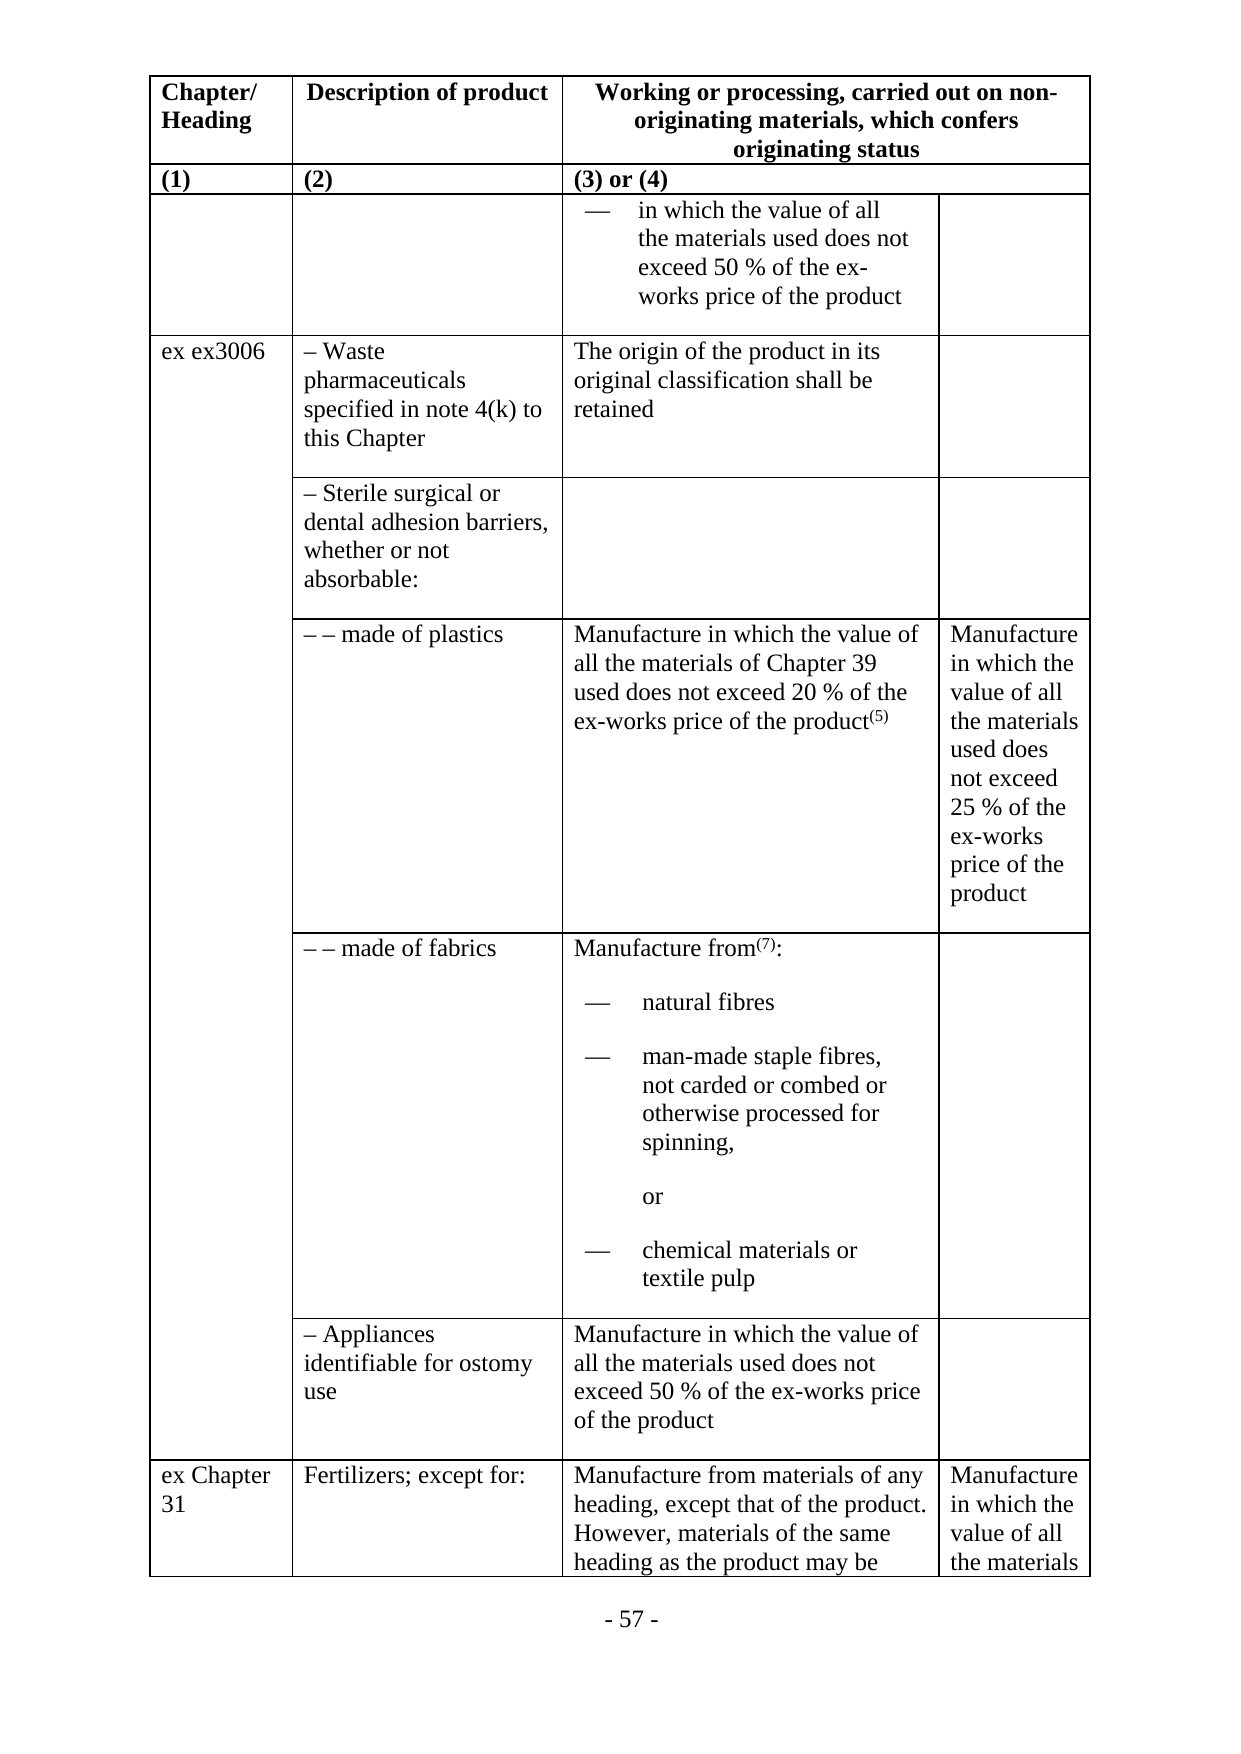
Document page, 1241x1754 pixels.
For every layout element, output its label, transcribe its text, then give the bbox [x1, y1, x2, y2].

table_cell ex ex3006 [151, 336, 292, 476]
table_cell (3) or (4) [563, 165, 1089, 193]
table_cell [151, 476, 292, 618]
table_cell The origin of the product in its original classification shall be retained [563, 336, 938, 476]
table_cell Manufacture in which the value of all the materials of Chapter 39 used does not exceed 20 % of the ex-works price of the product(5) [563, 620, 938, 932]
table_cell Manufacture in which the value of all the materials used does not exceed 25 % of the ex-works price of the product [940, 620, 1089, 932]
table_cell Manufacture in which the value of all the materials used does not exceed 50 % of the ex-works price of the product [563, 1319, 938, 1459]
table_cell Fertilizers; except for: [293, 1461, 562, 1576]
table_cell [151, 195, 292, 335]
table_cell [151, 932, 292, 1317]
table_cell [563, 478, 938, 618]
table_cell – – made of fabrics [293, 934, 562, 1317]
table_header Chapter/ Heading [151, 77, 292, 163]
table_cell Manufacture from materials of any heading, except that of the product. However, materials of the same heading as the product may be [563, 1461, 938, 1576]
table_header natural fibres [631, 987, 928, 1041]
table_cell [151, 618, 292, 932]
table_cell [940, 478, 1089, 618]
table_cell [940, 336, 1089, 476]
table_cell – Appliances identifiable for ostomy use [293, 1319, 562, 1459]
table_cell man-made staple fibres, not carded or combed or otherwise processed for spinning, or [631, 1041, 928, 1235]
table_cell [940, 934, 1089, 1317]
table_cell in which the value of all the materials used does not exceed 50 % of the ex-works price of the product [627, 195, 928, 335]
table_cell Manufacture in which the value of all the materials [940, 1461, 1089, 1576]
table_cell – Waste pharmaceuticals specified in note 4(k) to this Chapter [293, 336, 562, 476]
table_cell [940, 195, 1089, 335]
table_cell — [574, 195, 627, 335]
table_cell Manufacture from(7): [563, 934, 938, 1317]
table_cell – Sterile surgical or dental adhesion barriers, whether or not absorbable: [293, 478, 562, 618]
table_cell (2) [293, 165, 562, 193]
table_header Description of product [293, 77, 562, 163]
table_cell chemical materials or textile pulp [631, 1235, 928, 1317]
table_cell [151, 1318, 292, 1459]
table_cell — [574, 1235, 631, 1317]
table_cell ex Chapter 31 [151, 1461, 292, 1576]
table_cell (1) [151, 165, 292, 193]
table_cell – – made of plastics [293, 620, 562, 932]
table_header Working or processing, carried out on non-originating materials, which confers originating status [563, 77, 1089, 163]
table_cell [293, 195, 562, 335]
table_cell — [574, 1041, 631, 1235]
table_cell [563, 195, 938, 335]
table_header — [574, 987, 631, 1041]
table_cell [940, 1319, 1089, 1459]
